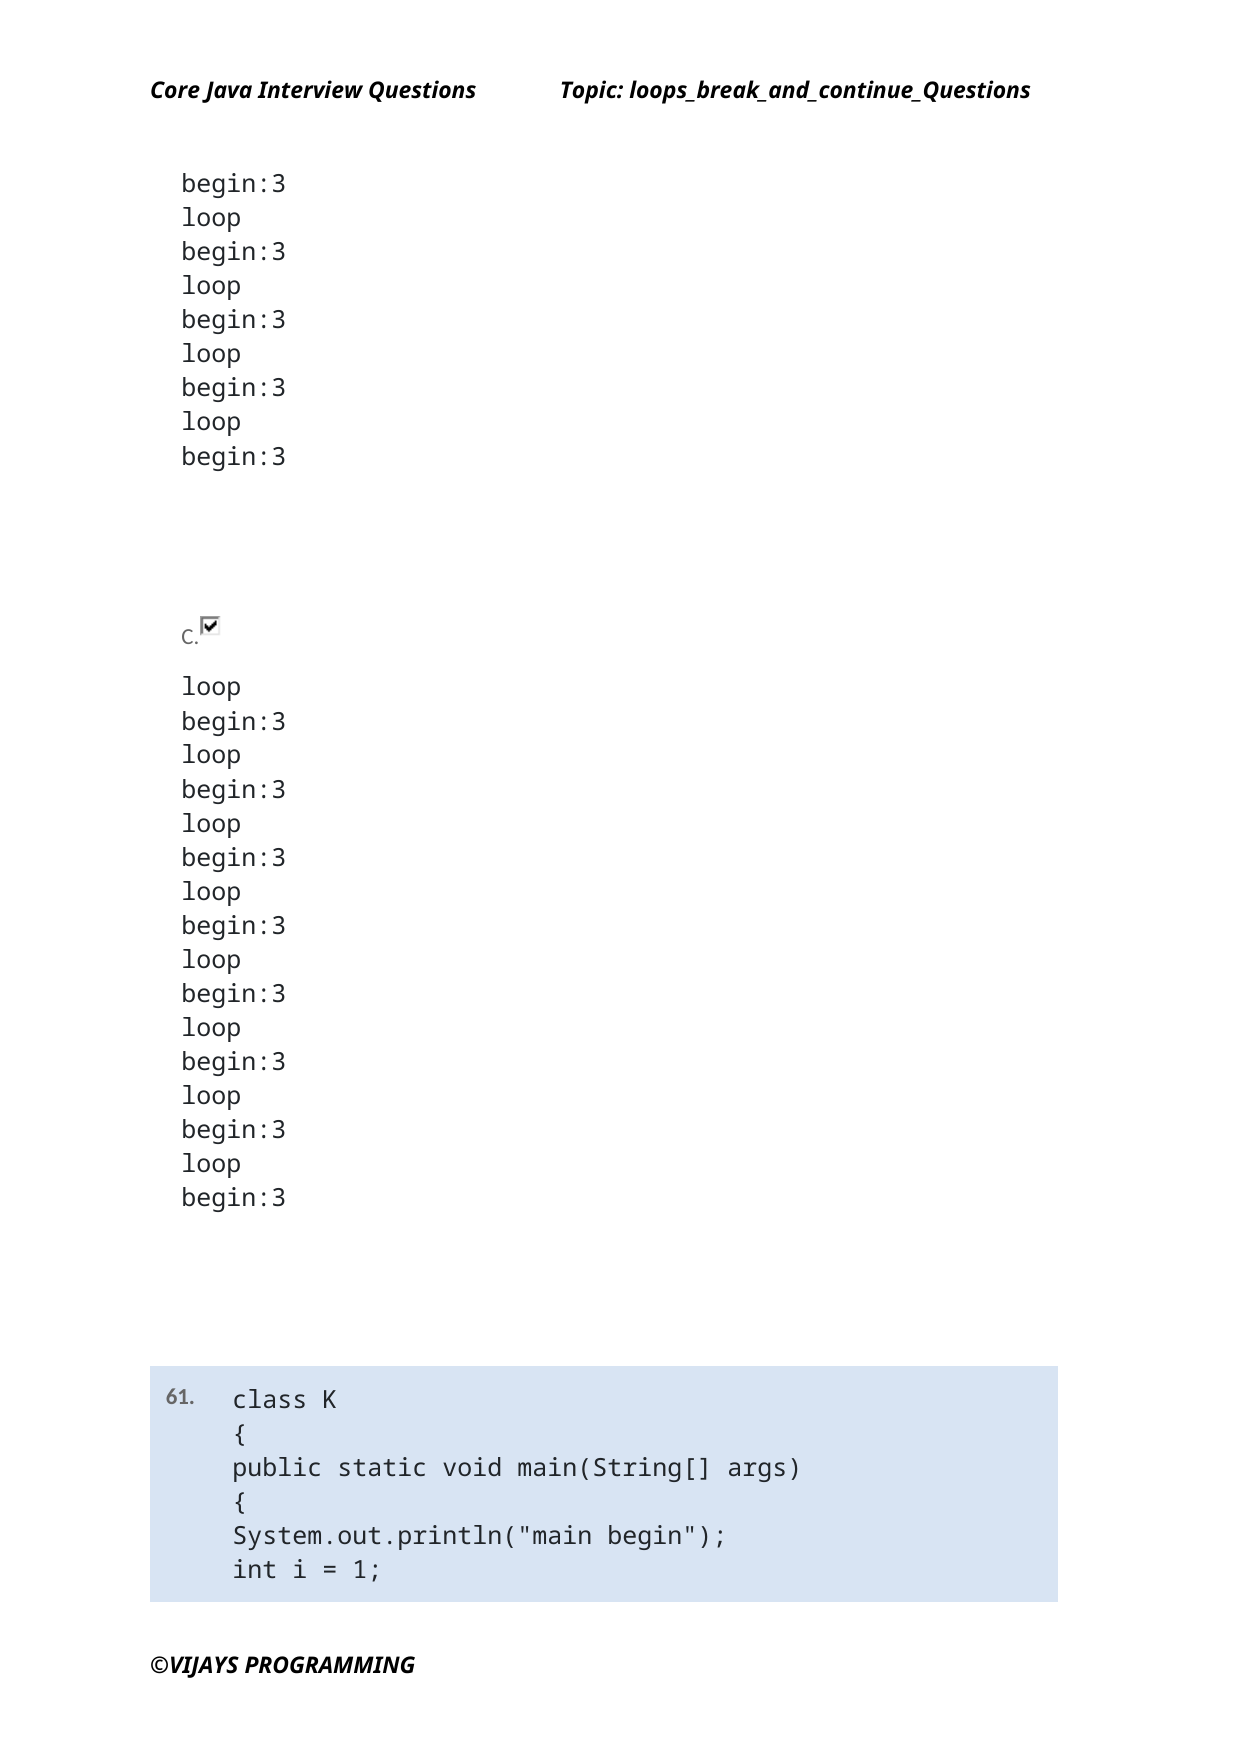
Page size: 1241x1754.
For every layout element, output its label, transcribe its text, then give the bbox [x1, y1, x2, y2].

table_cell [150, 150, 1090, 1366]
table_header [1058, 1366, 1090, 1602]
table_header class K { public static void main(String[] args) { System.out.println("main begin"); int i = 1; [216, 1366, 1058, 1602]
table_header C. loop begin:3 loop begin:3 loop begin:3 loop begin:3 loop begin:3 loop begin:3 loop begin:3 loop begin:3 [181, 609, 346, 1350]
table_header 61. [150, 1366, 216, 1602]
table_header begin:3 loop begin:3 loop begin:3 loop begin:3 loop begin:3 [181, 166, 346, 608]
